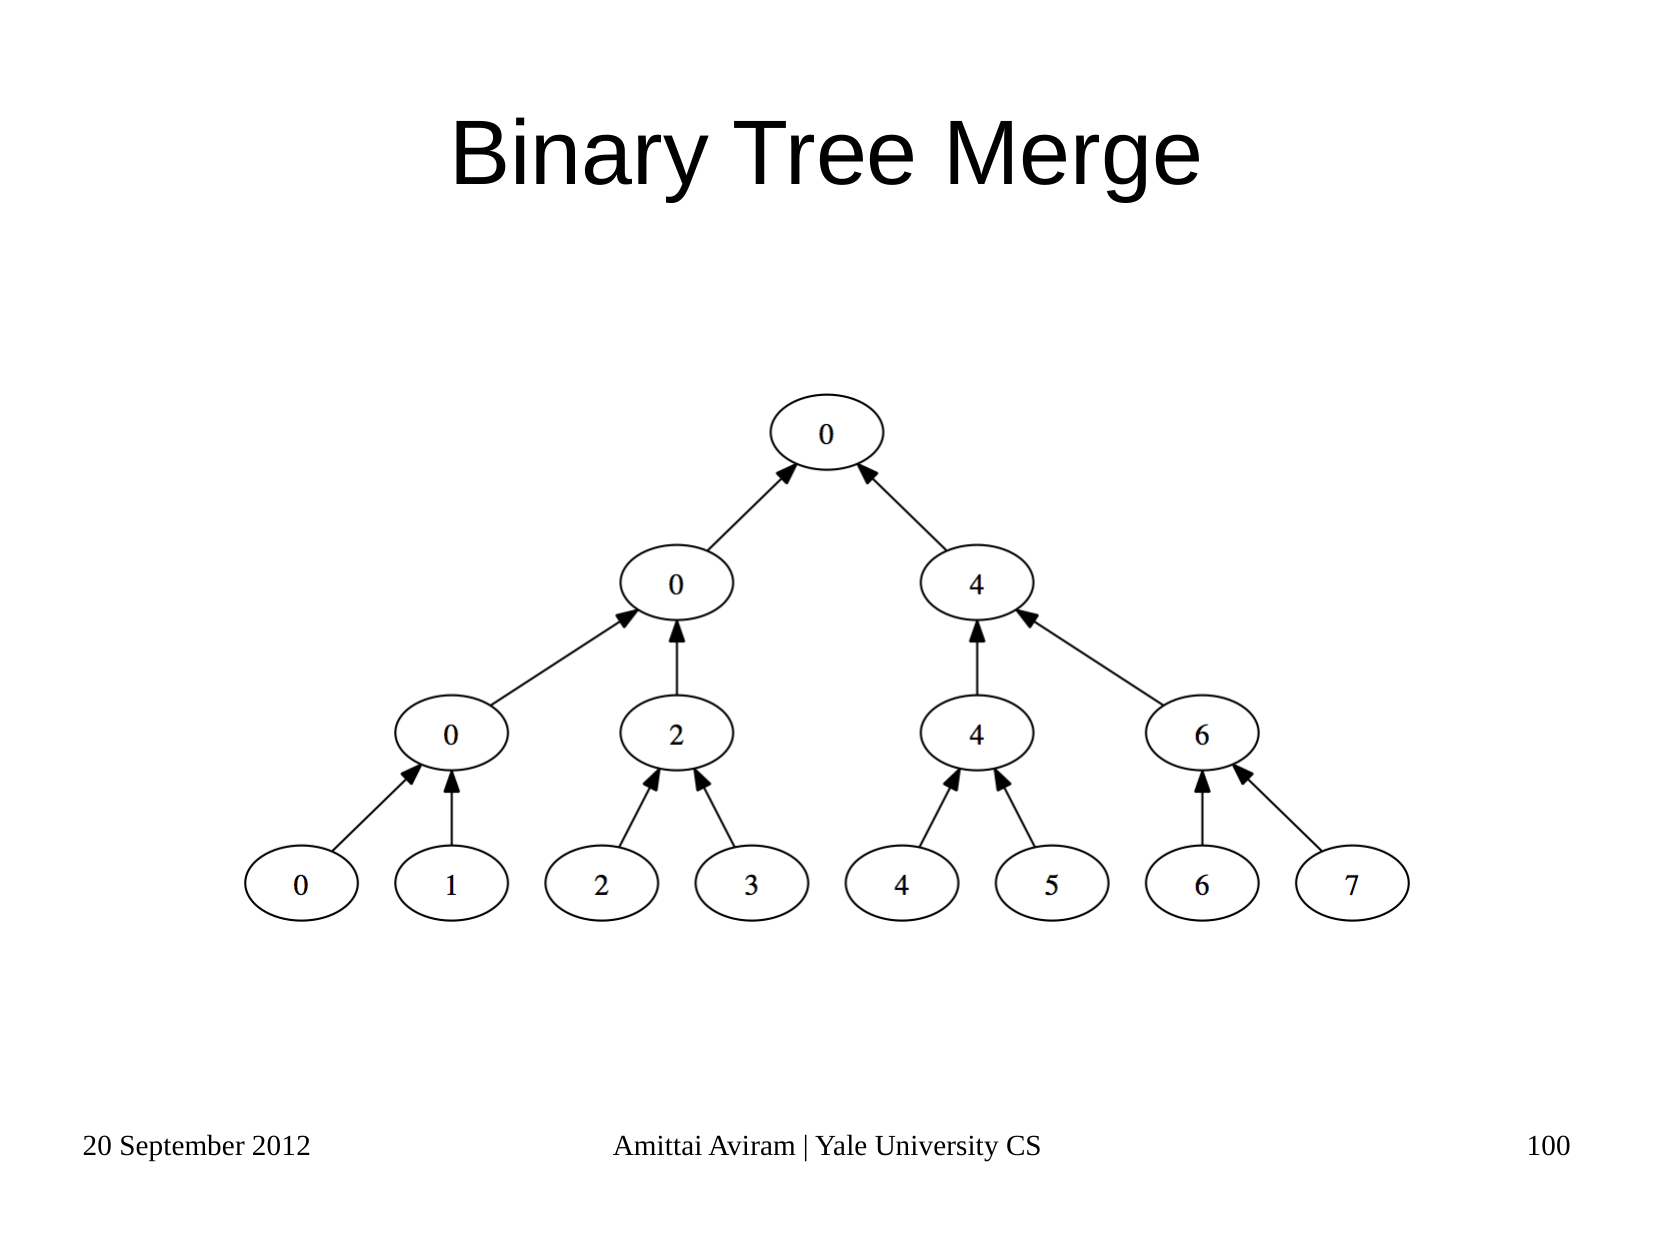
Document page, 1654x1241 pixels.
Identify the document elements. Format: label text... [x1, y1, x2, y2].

title Binary Tree Merge [82, 49, 1571, 257]
picture [237, 389, 1417, 931]
